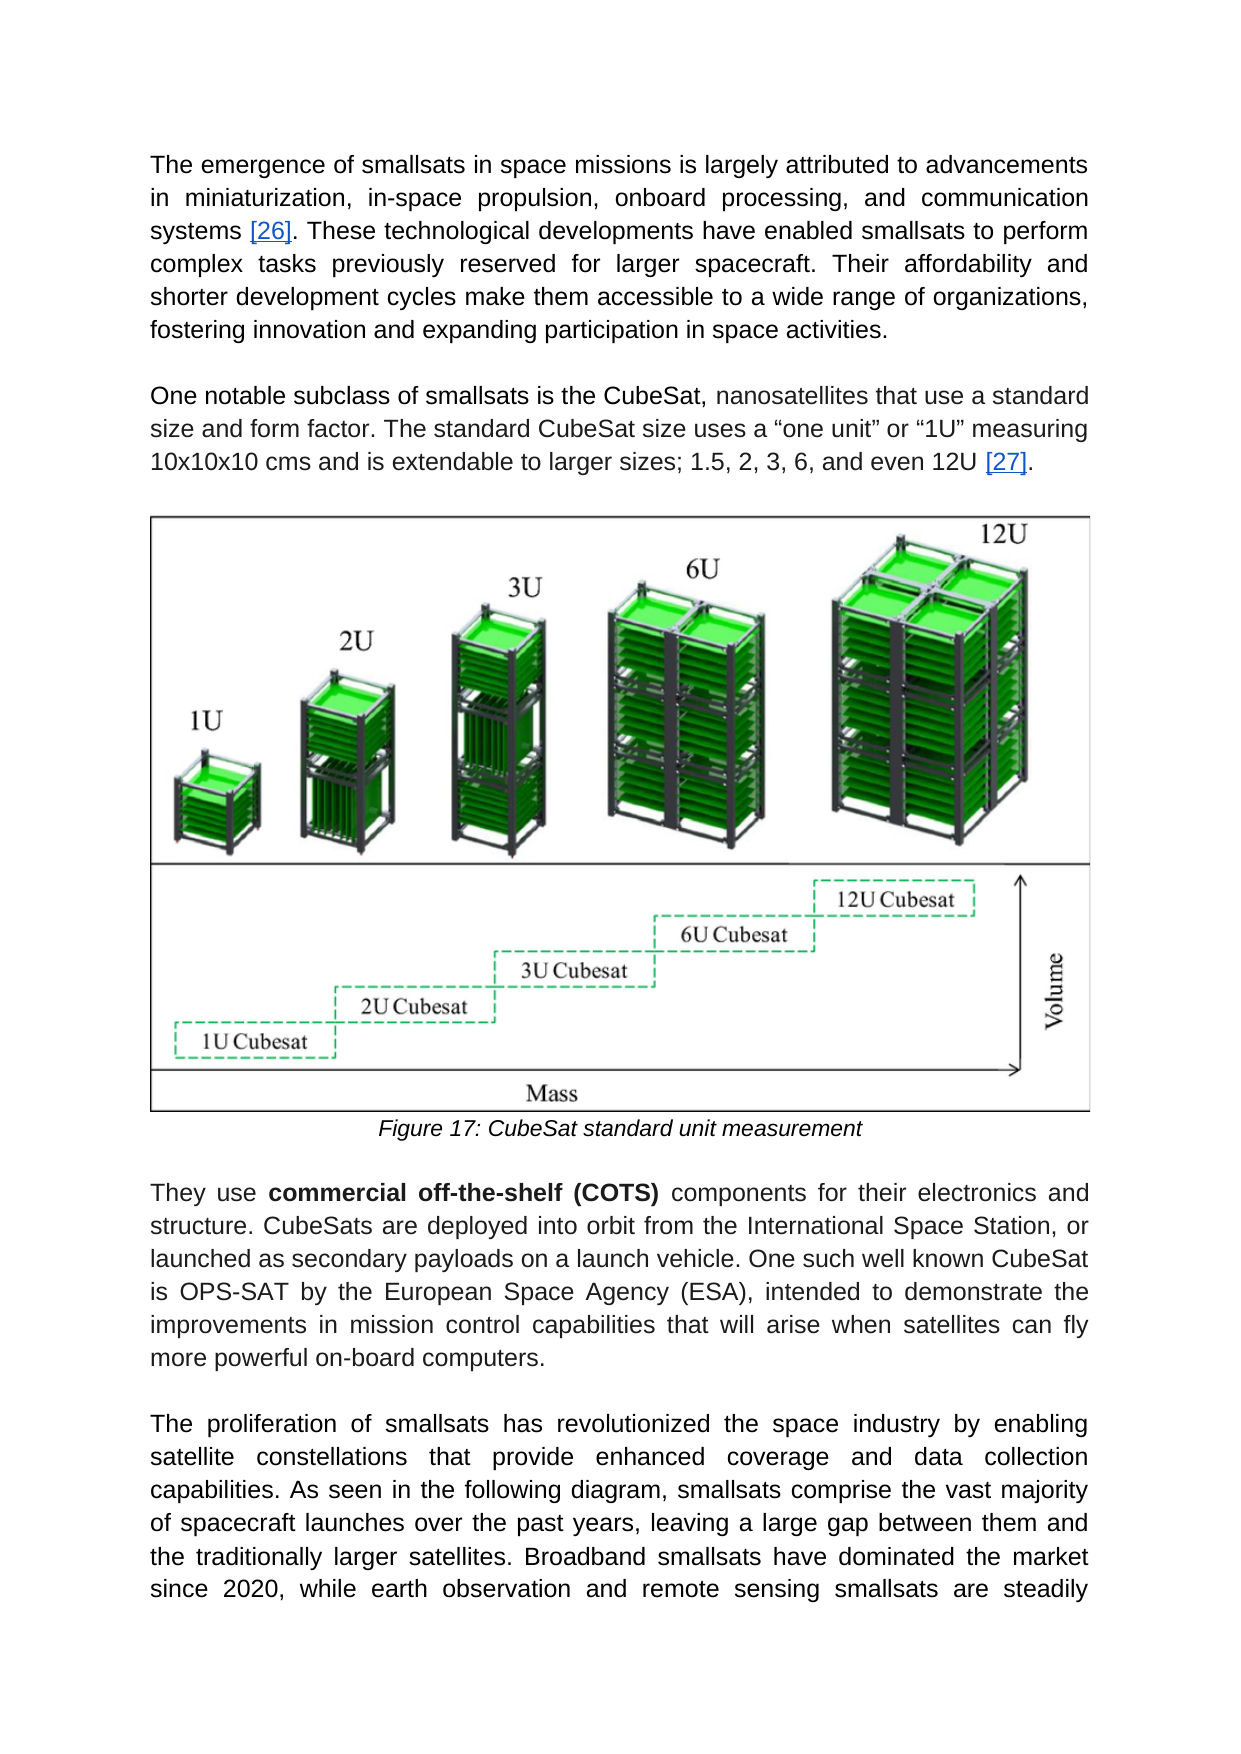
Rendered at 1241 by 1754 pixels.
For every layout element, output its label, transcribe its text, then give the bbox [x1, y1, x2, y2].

text The emergence of smallsats in space missions is largely attributed to advancements in miniaturization, in-space propulsion, onboard processing, and communication systems [26]. These technological developments have enabled smallsats to perform complex tasks previously reserved for larger spacecraft. Their affordability and shorter development cycles make them accessible to a wide range of organizations, fostering innovation and expanding participation in space activities. ​ [150, 150, 1090, 344]
text They use commercial off-the-shelf (COTS) components for their electronics and structure. CubeSats are deployed into orbit from the International Space Station, or launched as secondary payloads on a launch vehicle. One such well known CubeSat is OPS-SAT by the European Space Agency (ESA), intended to demonstrate the improvements in mission control capabilities that will arise when satellites can fly more powerful on-board computers. [150, 1178, 1090, 1372]
text The proliferation of smallsats has revolutionized the space industry by enabling satellite constellations that provide enhanced coverage and data collection capabilities. As seen in the following diagram, smallsats comprise the vast majority of spacecraft launches over the past years, leaving a large gap between them and the traditionally larger satellites. Broadband smallsats have dominated the market since 2020, while earth observation and remote sensing smallsats are steadily [150, 1409, 1090, 1603]
text One notable subclass of smallsats is the CubeSat, nanosatellites that use a standard size and form factor. The standard CubeSat size uses a “one unit” or “1U” measuring 10x10x10 cms and is extendable to larger sizes; 1.5, 2, 3, 6, and even 12U [27]. [150, 381, 1090, 476]
text Figure 17: CubeSat standard unit measurement [150, 1112, 1090, 1141]
picture [150, 513, 1091, 1112]
